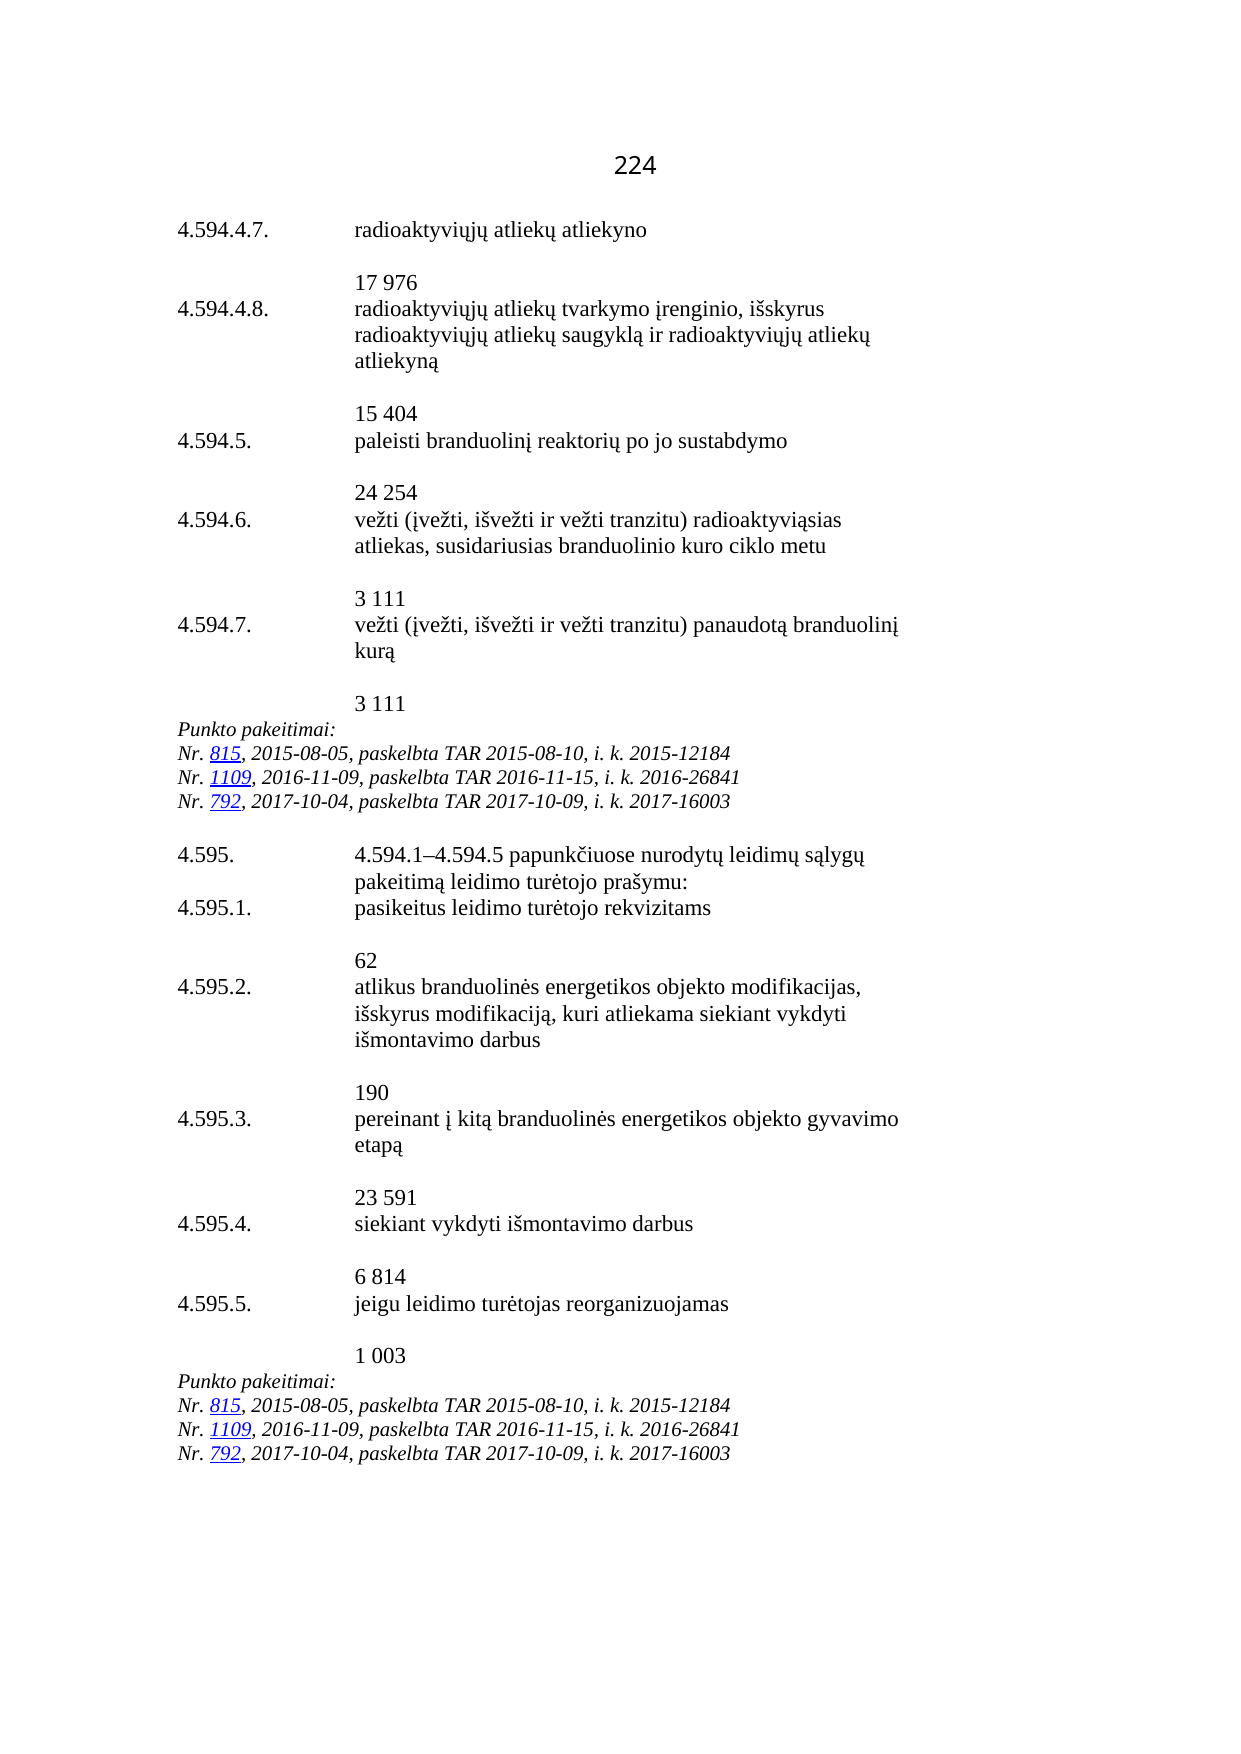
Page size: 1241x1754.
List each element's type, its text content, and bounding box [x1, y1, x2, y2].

text 4.594.5. paleisti branduolinį reaktorių po jo sustabdymo 24 254 [177, 427, 945, 506]
text 4.595.1. pasikeitus leidimo turėtojo rekvizitams 62 [177, 894, 945, 973]
text 4.595.4. siekiant vykdyti išmontavimo darbus 6 814 [177, 1211, 945, 1289]
text Nr. 815, 2015-08-05, paskelbta TAR 2015-08-10, i. k. 2015-12184 [177, 1393, 1093, 1417]
text 4.594.6. vežti (įvežti, išvežti ir vežti tranzitu) radioaktyviąsias [177, 506, 945, 532]
text Nr. 815, 2015-08-05, paskelbta TAR 2015-08-10, i. k. 2015-12184 [177, 741, 1093, 765]
text 4.595.3. pereinant į kitą branduolinės energetikos objekto gyvavimo [177, 1105, 945, 1131]
text 4.594.4.8. radioaktyviųjų atliekų tvarkymo įrenginio, išskyrus [177, 295, 945, 321]
text Nr. 1109, 2016-11-09, paskelbta TAR 2016-11-15, i. k. 2016-26841 [177, 1417, 1093, 1441]
text 4.594.7. vežti (įvežti, išvežti ir vežti tranzitu) panaudotą branduolinį [177, 611, 945, 637]
text išmontavimo darbus 190 [354, 1026, 945, 1105]
text kurą 3 111 [354, 637, 945, 717]
text pakeitimą leidimo turėtojo prašymu: [354, 868, 945, 894]
text 4.594.4.7. radioaktyviųjų atliekų atliekyno 17 976 [177, 216, 945, 295]
text išskyrus modifikaciją, kuri atliekama siekiant vykdyti [354, 1000, 945, 1026]
text Punkto pakeitimai: [177, 717, 1093, 741]
text 4.595. 4.594.1–4.594.5 papunkčiuose nurodytų leidimų sąlygų [177, 842, 945, 868]
text Punkto pakeitimai: [177, 1369, 1093, 1393]
text Nr. 1109, 2016-11-09, paskelbta TAR 2016-11-15, i. k. 2016-26841 [177, 765, 1093, 789]
text atliekyną 15 404 [354, 348, 945, 427]
text 4.595.5. jeigu leidimo turėtojas reorganizuojamas 1 003 [177, 1289, 945, 1369]
text Nr. 792, 2017-10-04, paskelbta TAR 2017-10-09, i. k. 2017-16003 [177, 789, 1093, 813]
text etapą 23 591 [354, 1131, 945, 1211]
text radioaktyviųjų atliekų saugyklą ir radioaktyviųjų atliekų [354, 321, 945, 348]
text 4.595.2. atlikus branduolinės energetikos objekto modifikacijas, [177, 973, 945, 1000]
text Nr. 792, 2017-10-04, paskelbta TAR 2017-10-09, i. k. 2017-16003 [177, 1441, 1093, 1465]
text atliekas, susidariusias branduolinio kuro ciklo metu 3 111 [354, 532, 945, 611]
